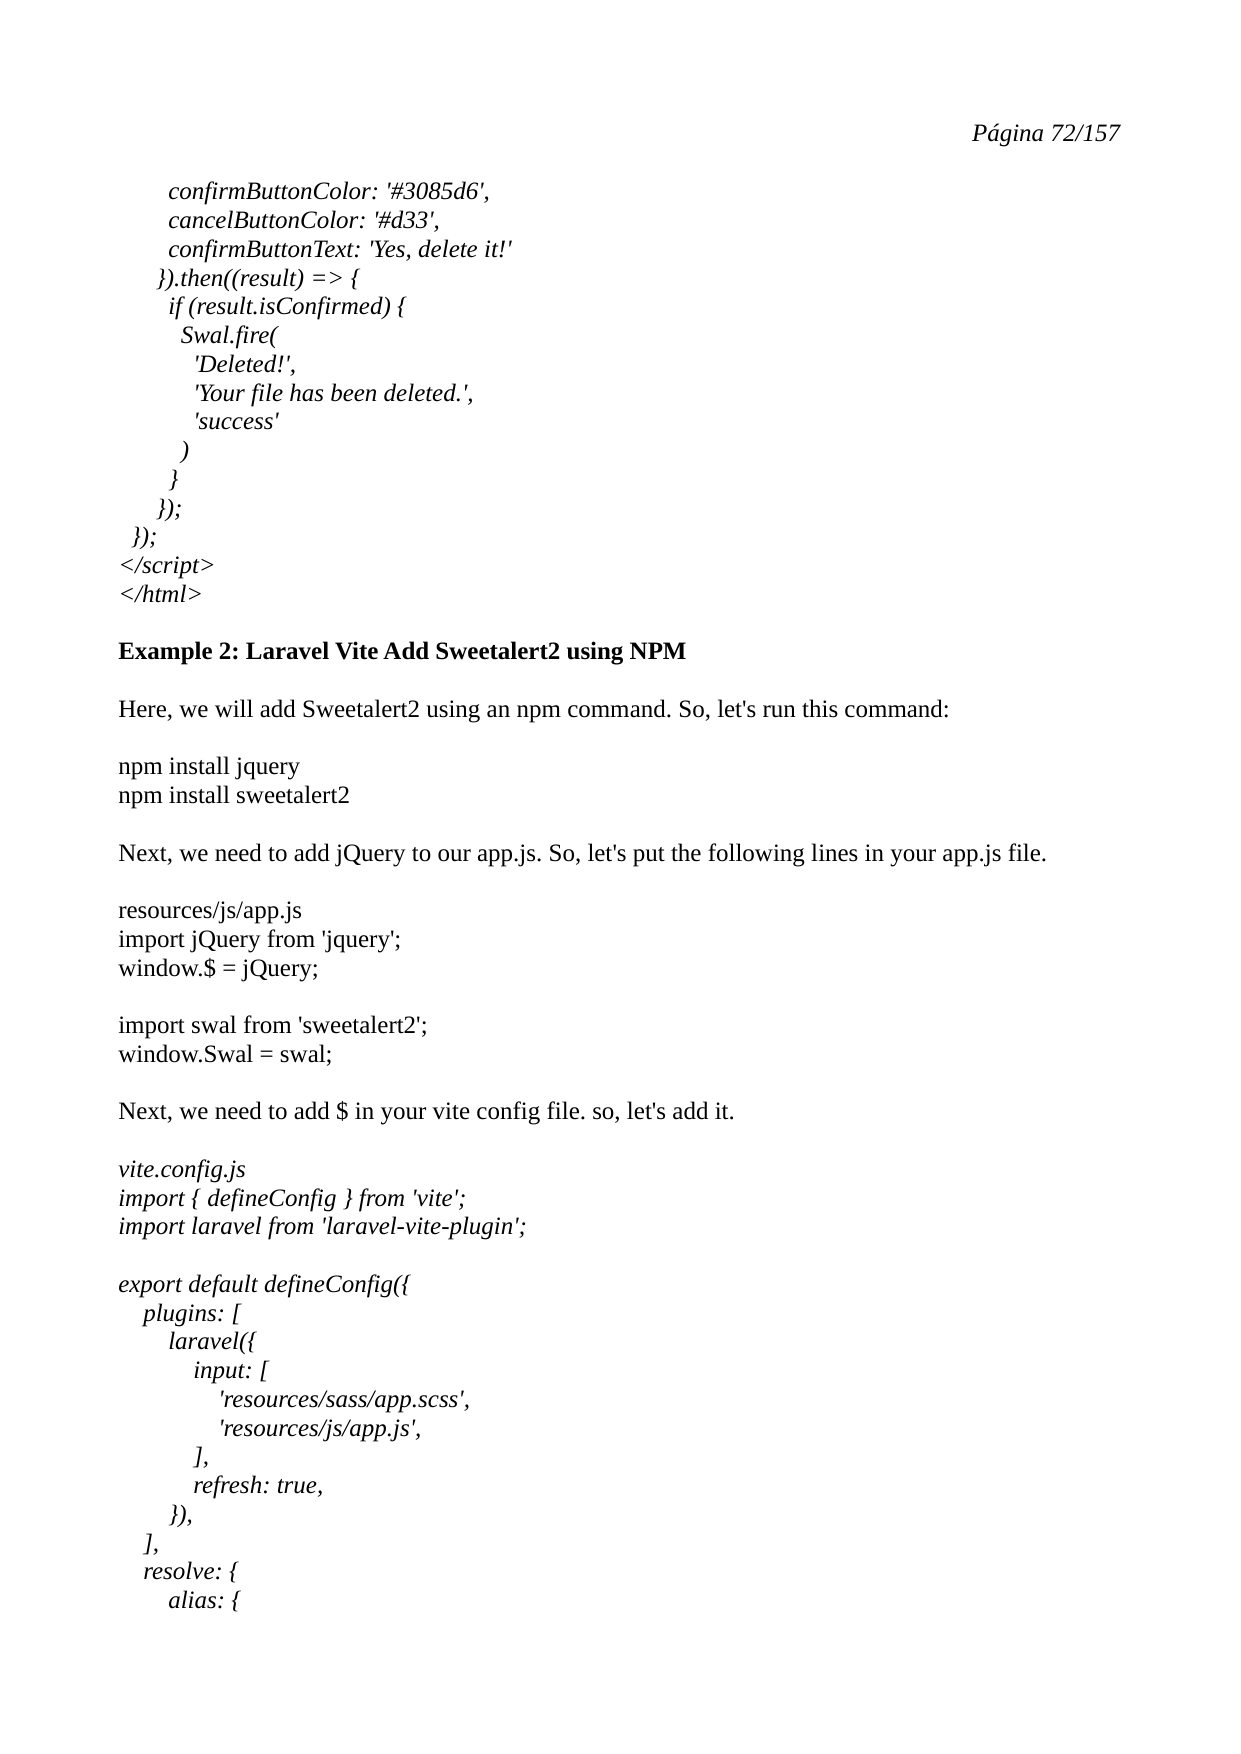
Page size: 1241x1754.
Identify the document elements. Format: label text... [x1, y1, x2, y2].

text refresh: true, [118, 1470, 1122, 1499]
text }); [118, 493, 1122, 521]
text import jQuery from 'jquery'; [118, 924, 1122, 953]
text vite.config.js [118, 1154, 1122, 1183]
text alias: { [118, 1585, 1122, 1614]
text }), [118, 1499, 1122, 1528]
text window.$ = jQuery; [118, 953, 1122, 981]
text }); [118, 521, 1122, 550]
text 'resources/js/app.js', [118, 1413, 1122, 1441]
text ], [118, 1441, 1122, 1470]
text </html> [118, 579, 1122, 608]
text 'Deleted!', [118, 349, 1122, 378]
text Here, we will add Sweetalert2 using an npm command. So, let's run this command: [118, 694, 1122, 723]
text npm install jquery [118, 751, 1122, 780]
text resources/js/app.js [118, 895, 1122, 924]
text 'Your file has been deleted.', [118, 378, 1122, 406]
text resolve: { [118, 1556, 1122, 1585]
text ) [118, 435, 1122, 464]
text Next, we need to add jQuery to our app.js. So, let's put the following lines in your app.js file. [118, 838, 1122, 866]
text plugins: [ [118, 1298, 1122, 1326]
text 'resources/sass/app.scss', [118, 1384, 1122, 1413]
text import laravel from 'laravel-vite-plugin'; [118, 1211, 1122, 1240]
text confirmButtonColor: '#3085d6', [118, 176, 1122, 205]
text if (result.isConfirmed) { [118, 291, 1122, 320]
text export default defineConfig({ [118, 1269, 1122, 1298]
text }).then((result) => { [118, 263, 1122, 291]
text import swal from 'sweetalert2'; [118, 1010, 1122, 1039]
text Next, we need to add $ in your vite config file. so, let's add it. [118, 1096, 1122, 1125]
text laravel({ [118, 1326, 1122, 1355]
text npm install sweetalert2 [118, 780, 1122, 809]
text } [118, 464, 1122, 493]
text Swal.fire( [118, 320, 1122, 349]
text confirmButtonText: 'Yes, delete it!' [118, 234, 1122, 263]
text ], [118, 1528, 1122, 1556]
text import { defineConfig } from 'vite'; [118, 1183, 1122, 1211]
text window.Swal = swal; [118, 1039, 1122, 1068]
text Example 2: Laravel Vite Add Sweetalert2 using NPM [118, 636, 1122, 665]
text input: [ [118, 1355, 1122, 1384]
text cancelButtonColor: '#d33', [118, 205, 1122, 234]
text </script> [118, 550, 1122, 579]
text 'success' [118, 406, 1122, 435]
